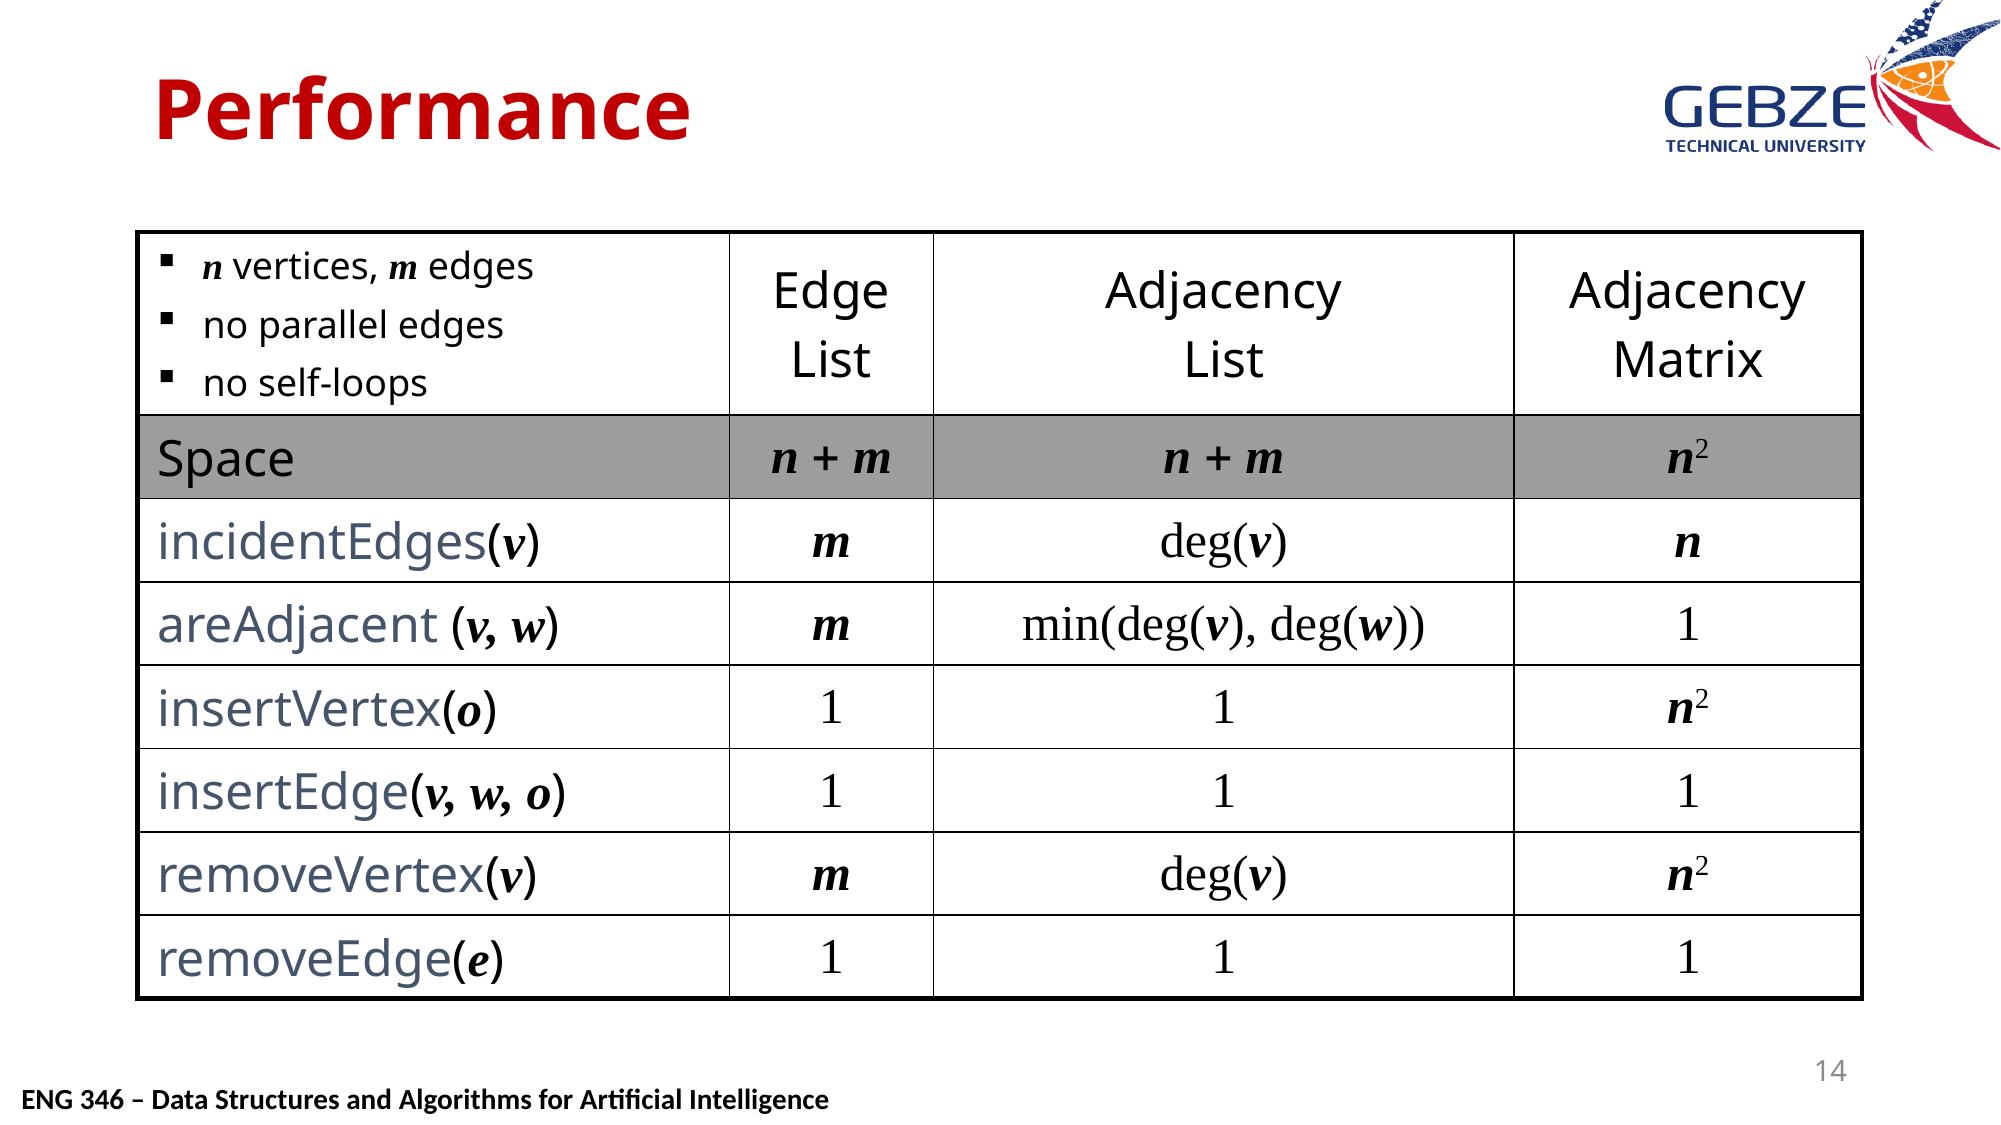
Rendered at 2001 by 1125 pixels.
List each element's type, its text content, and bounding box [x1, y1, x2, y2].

table_cell removeVertex(v) [140, 833, 729, 914]
table_cell m [730, 499, 933, 581]
table_cell m [730, 583, 933, 664]
table_cell 1 [1515, 749, 1860, 831]
slide_number [1412, 1042, 1863, 1103]
table_cell 1 [934, 749, 1513, 831]
table_cell deg(v) [934, 833, 1513, 914]
table_cell Space [140, 416, 729, 498]
table_cell insertEdge(v, w, o) [140, 749, 729, 831]
table_header Edge List [730, 234, 933, 414]
table_cell n + m [934, 416, 1513, 498]
table_cell incidentEdges(v) [140, 499, 729, 581]
table_header n vertices, m edges no parallel edges no self-loops [140, 234, 729, 414]
table_cell insertVertex(o) [140, 666, 729, 748]
table_cell m [730, 833, 933, 914]
table_cell n2 [1515, 833, 1860, 914]
table_cell areAdjacent (v, w) [140, 583, 729, 664]
table_cell n [1515, 499, 1860, 581]
table_cell 1 [1515, 583, 1860, 664]
table_cell 1 [730, 916, 933, 996]
table_cell 1 [1515, 916, 1860, 996]
table_cell removeEdge(e) [140, 916, 729, 996]
title Performance [137, 59, 1863, 166]
table_header Adjacency Matrix [1515, 234, 1860, 414]
table_header Adjacency List [934, 234, 1513, 414]
table_cell min(deg(v), deg(w)) [934, 583, 1513, 664]
table_cell 1 [934, 666, 1513, 748]
table_cell n + m [730, 416, 933, 498]
table_cell deg(v) [934, 499, 1513, 581]
table_cell 1 [730, 666, 933, 748]
picture [1665, 0, 2001, 152]
table_cell 1 [730, 749, 933, 831]
table_cell 1 [934, 916, 1513, 996]
table_cell n2 [1515, 666, 1860, 748]
table_cell n2 [1515, 416, 1860, 498]
